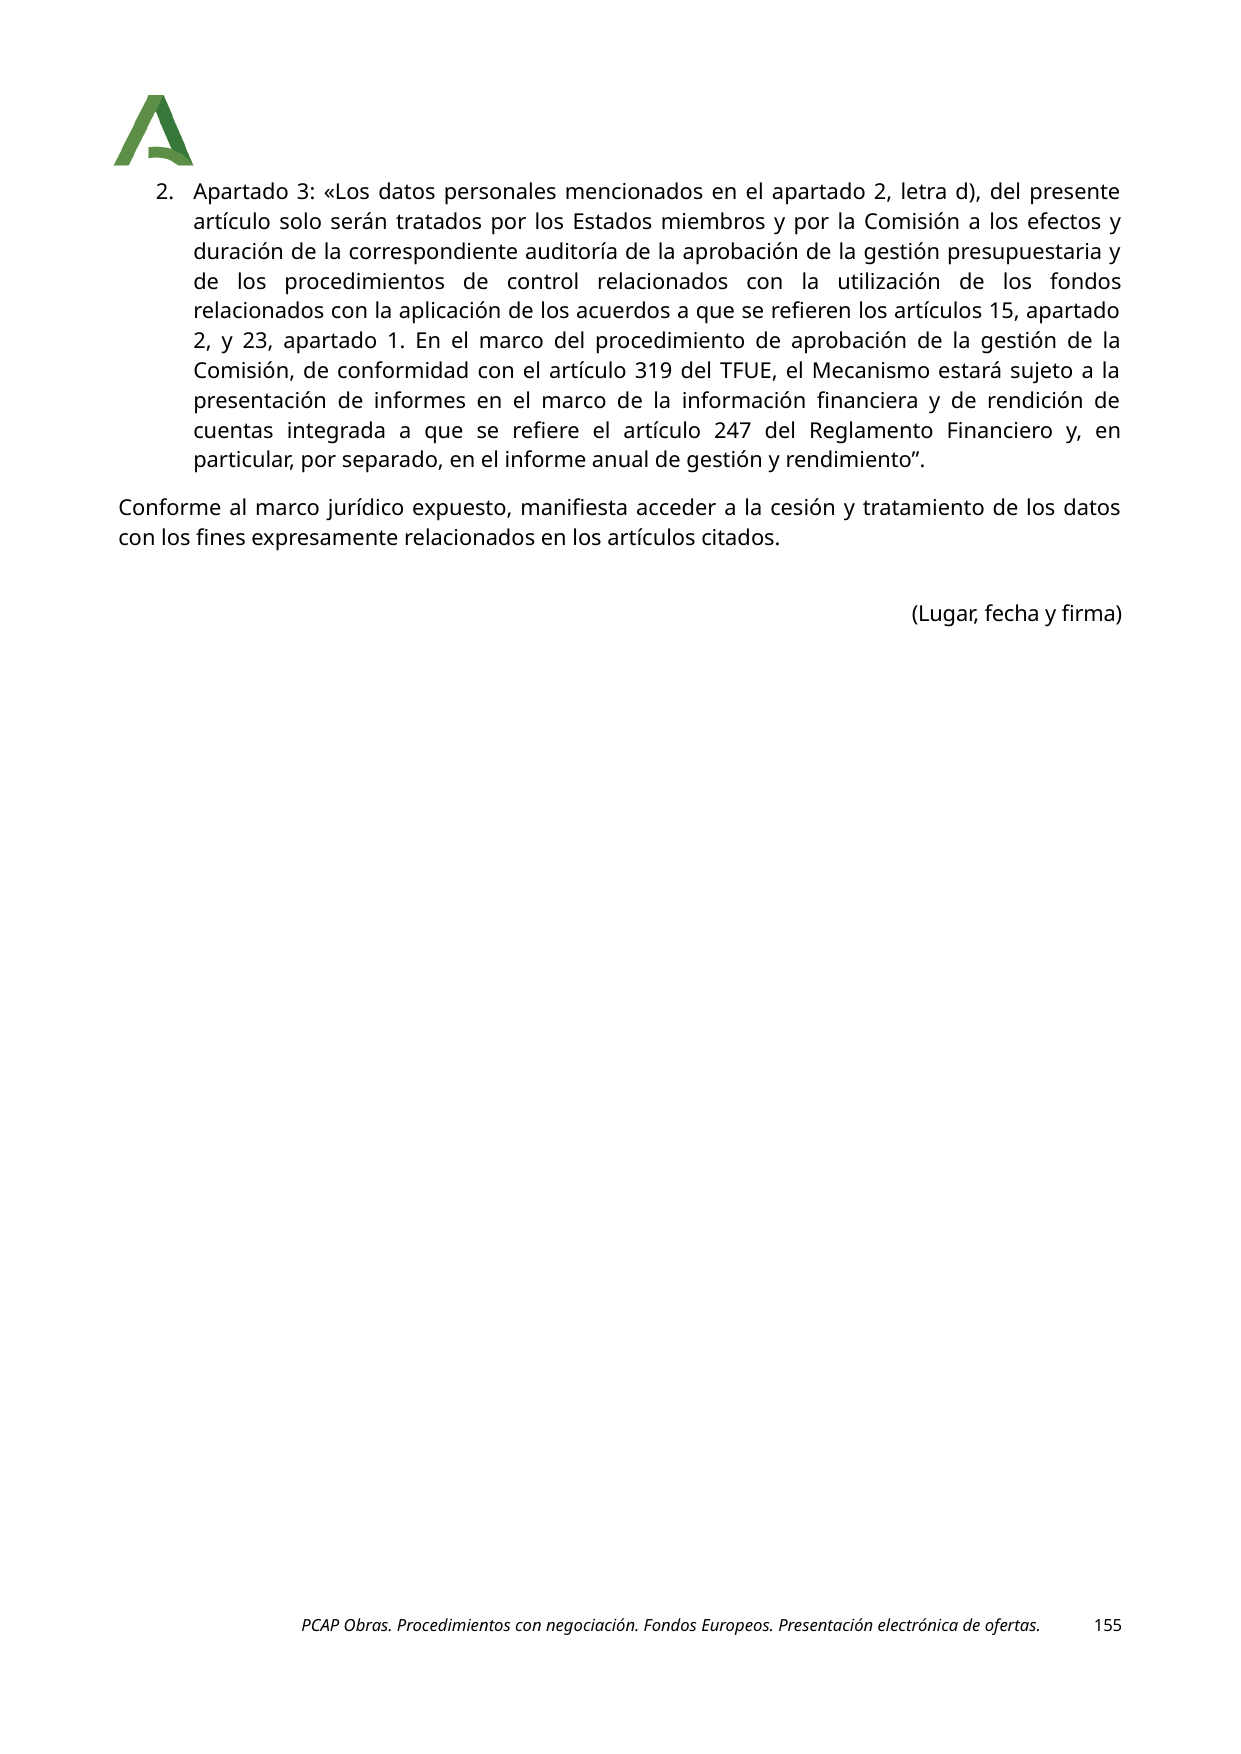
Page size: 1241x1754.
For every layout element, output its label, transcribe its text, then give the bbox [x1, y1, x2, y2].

text (Lugar, fecha y firma) [118, 598, 1122, 628]
picture [109, 90, 198, 170]
text Conforme al marco jurídico expuesto, manifiesta acceder a la cesión y tratamiento de los datos con los fines expresamente relacionados en los artículos citados. [118, 492, 1122, 552]
list Apartado 3: «Los datos personales mencionados en el apartado 2, letra d), del presente artículo solo serán tratados por los Estados miembros y por la Comisión a los efectos y duración de la correspondiente auditoría de la aprobación de la gestión presupuestaria y de los procedimientos de control relacionados con la utilización de los fondos relacionados con la aplicación de los acuerdos a que se refieren los artículos 15, apartado 2, y 23, apartado 1. En el marco del procedimiento de aprobación de la gestión de la Comisión, de conformidad con el artículo 319 del TFUE, el Mecanismo estará sujeto a la presentación de informes en el marco de la información financiera y de rendición de cuentas integrada a que se refiere el artículo 247 del Reglamento Financiero y, en particular, por separado, en el informe anual de gestión y rendimiento”. [156, 176, 1122, 474]
